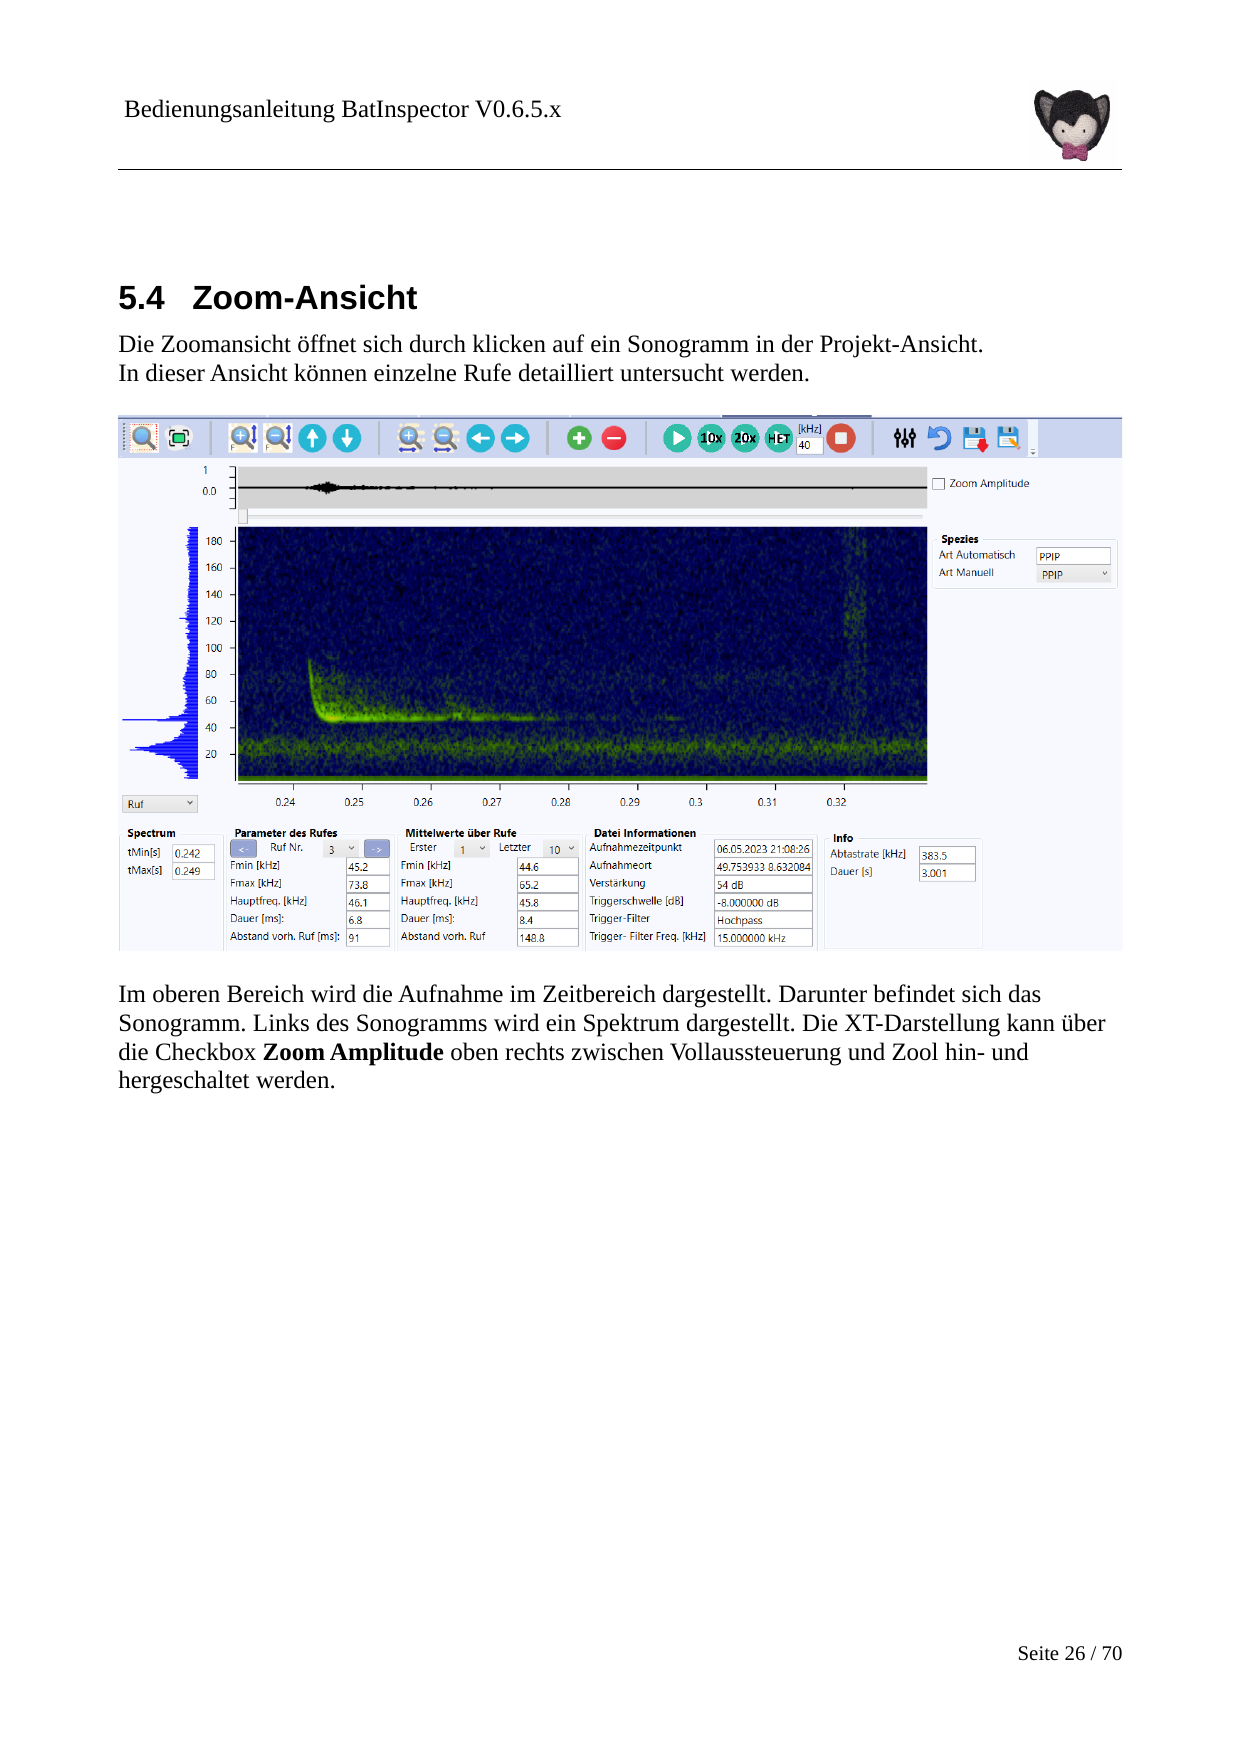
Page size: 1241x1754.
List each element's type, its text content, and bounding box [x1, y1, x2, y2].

text Die Zoomansicht öffnet sich durch klicken auf ein Sonogramm in der Projekt-Ansicht. [118, 329, 1122, 358]
picture [1030, 80, 1119, 169]
text In dieser Ansicht können einzelne Rufe detailliert untersucht werden. [118, 358, 1122, 386]
picture [118, 415, 1123, 951]
text Im oberen Bereich wird die Aufnahme im Zeitbereich dargestellt. Darunter befindet sich das Sonogramm. Links des Sonogramms wird ein Spektrum dargestellt. Die XT-Darstellung kann über die Checkbox Zoom Amplitude oben rechts zwischen Vollaussteuerung und Zool hin- und hergeschaltet werden. [118, 979, 1122, 1094]
subtitle Zoom-Ansicht [118, 278, 1122, 316]
